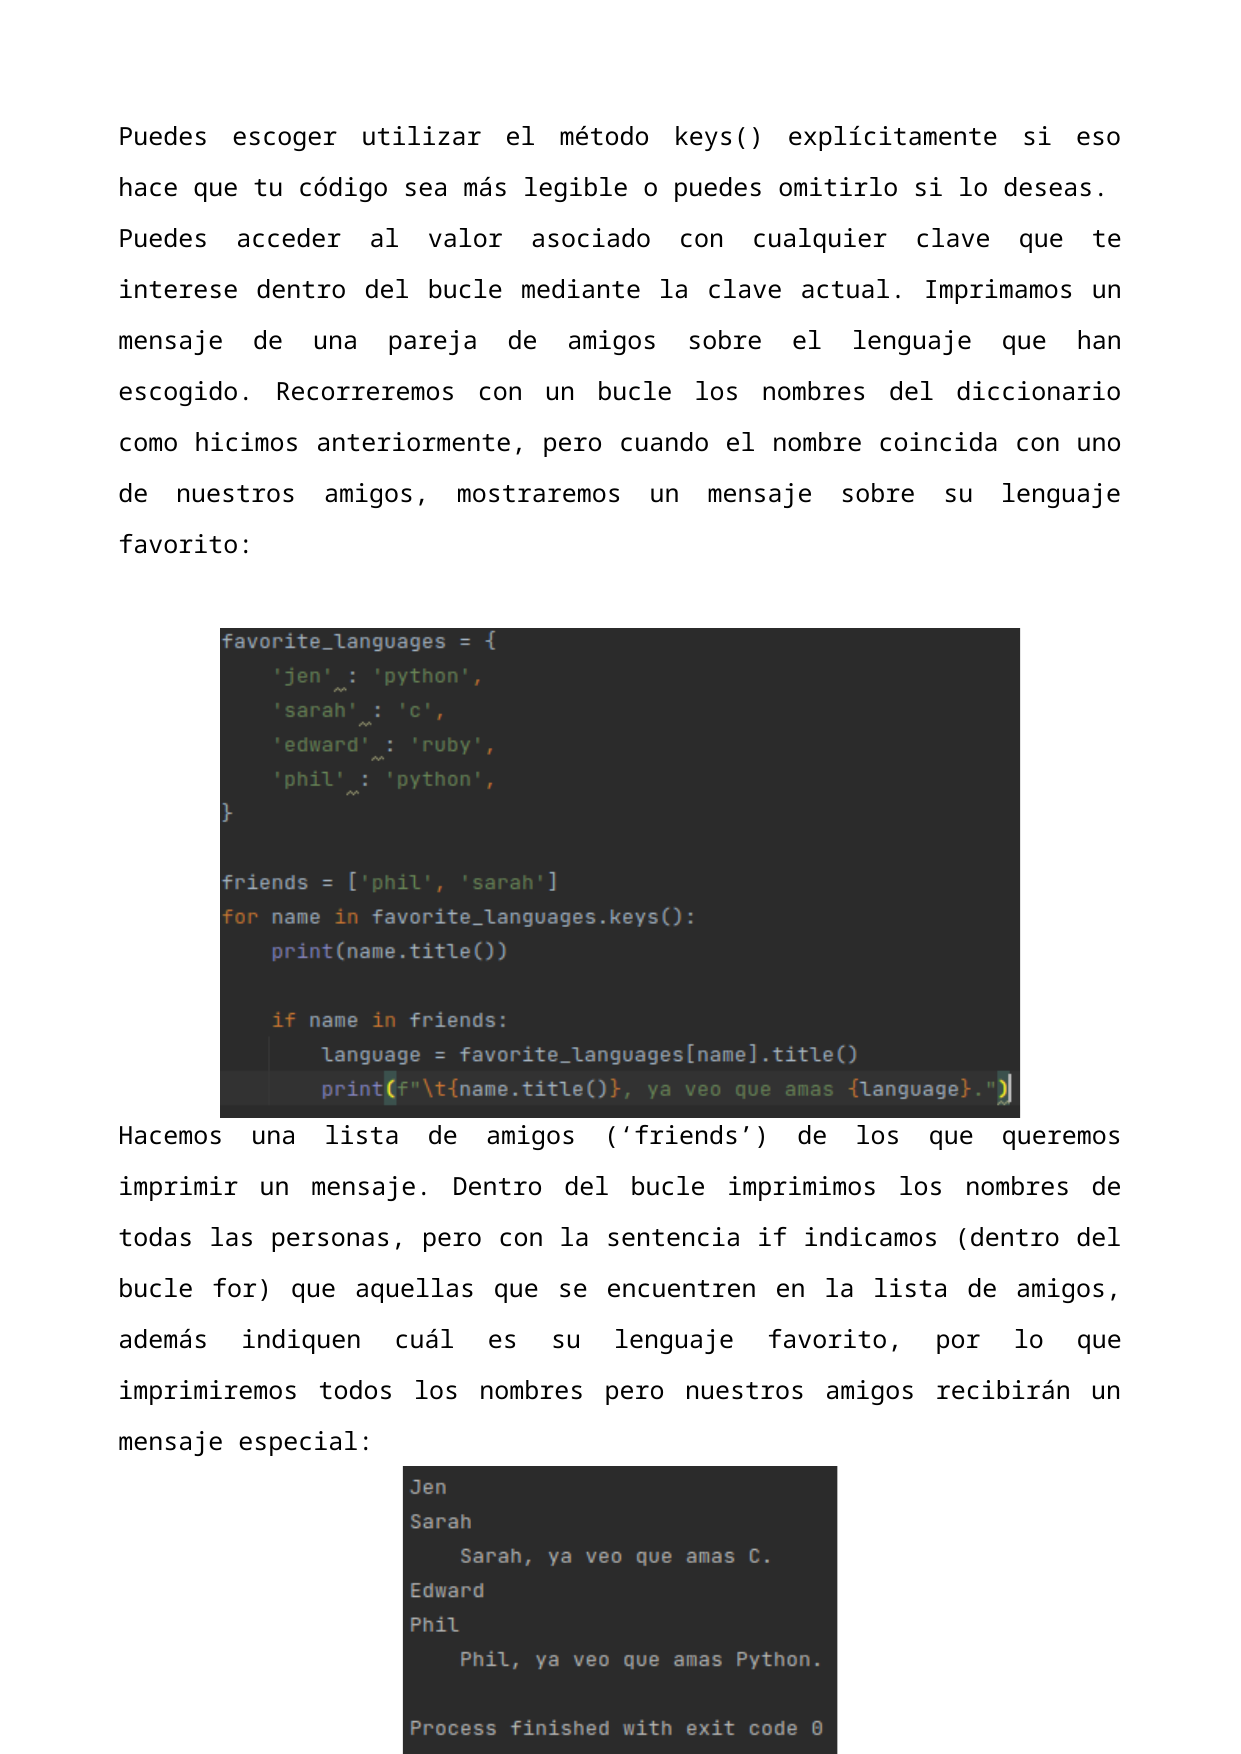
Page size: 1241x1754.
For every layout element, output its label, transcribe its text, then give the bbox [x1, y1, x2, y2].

picture [220, 628, 1020, 1118]
text Puedes escoger utilizar el método keys() explícitamente si eso hace que tu código sea más legible o puedes omitirlo si lo deseas. [118, 118, 1122, 203]
text Hacemos una lista de amigos (‘friends’) de los que queremos imprimir un mensaje. Dentro del bucle imprimimos los nombres de todas las personas, pero con la sentencia if indicamos (dentro del bucle for) que aquellas que se encuentren en la lista de amigos, además indiquen cuál es su lenguaje favorito, por lo que imprimiremos todos los nombres pero nuestros amigos recibirán un mensaje especial: [118, 1118, 1122, 1458]
picture [402, 1466, 838, 1754]
text Puedes acceder al valor asociado con cualquier clave que te interese dentro del bucle mediante la clave actual. Imprimamos un mensaje de una pareja de amigos sobre el lenguaje que han escogido. Recorreremos con un bucle los nombres del diccionario como hicimos anteriormente, pero cuando el nombre coincida con uno de nuestros amigos, mostraremos un mensaje sobre su lenguaje favorito: [118, 220, 1122, 561]
